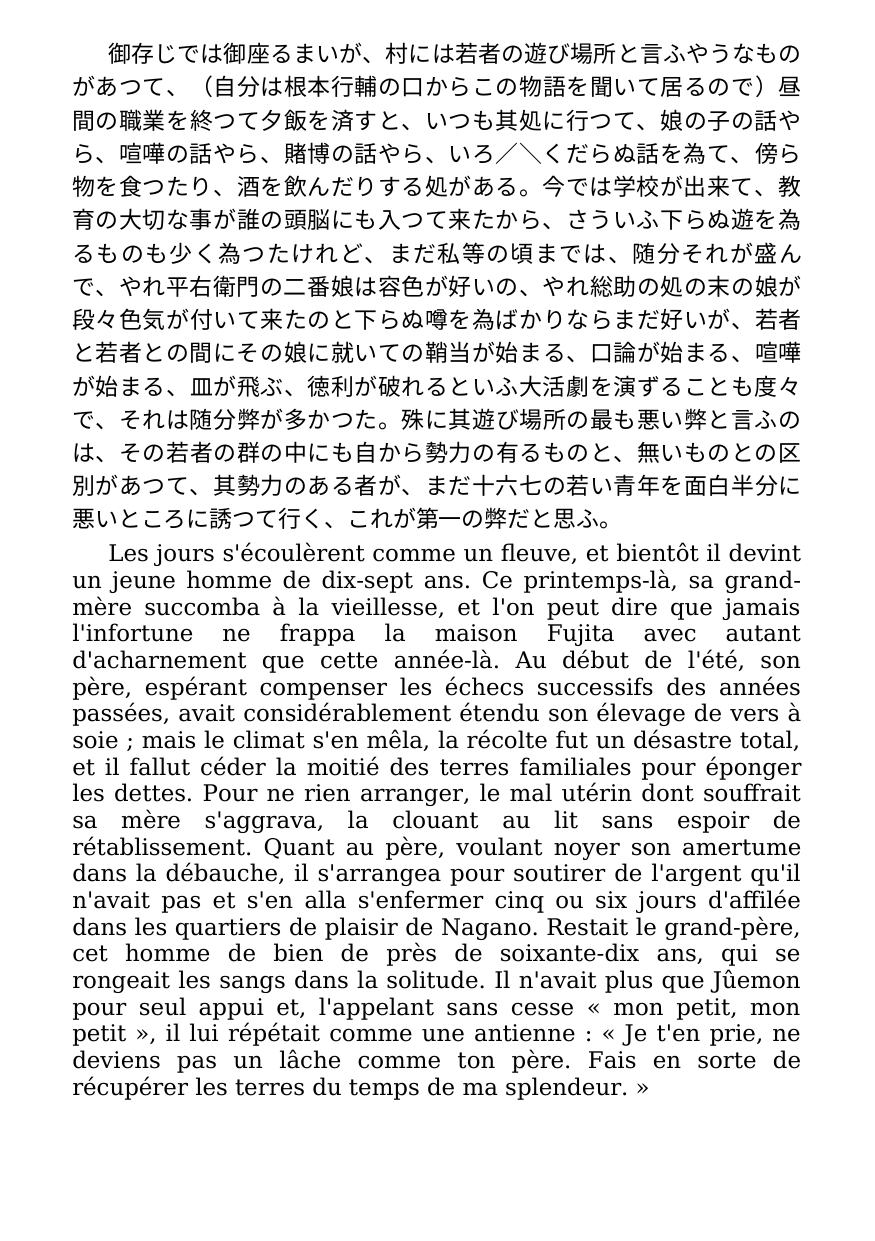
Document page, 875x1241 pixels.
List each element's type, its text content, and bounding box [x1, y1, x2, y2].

text Les jours s'écoulèrent comme un fleuve, et bientôt il devint un jeune homme de dix-sept ans. Ce printemps-là, sa grand-mère succomba à la vieillesse, et l'on peut dire que jamais l'infortune ne frappa la maison Fujita avec autant d'acharnement que cette année-là. Au début de l'été, son père, espérant compenser les échecs successifs des années passées, avait considérablement étendu son élevage de vers à soie ; mais le climat s'en mêla, la récolte fut un désastre total, et il fallut céder la moitié des terres familiales pour éponger les dettes. Pour ne rien arranger, le mal utérin dont souffrait sa mère s'aggrava, la clouant au lit sans espoir de rétablissement. Quant au père, voulant noyer son amertume dans la débauche, il s'arrangea pour soutirer de l'argent qu'il n'avait pas et s'en alla s'enfermer cinq ou six jours d'affilée dans les quartiers de plaisir de Nagano. Restait le grand-père, cet homme de bien de près de soixante-dix ans, qui se rongeait les sangs dans la solitude. Il n'avait plus que Jûemon pour seul appui et, l'appelant sans cesse « mon petit, mon petit », il lui répétait comme une antienne : « Je t'en prie, ne deviens pas un lâche comme ton père. Fais en sorte de récupérer les terres du temps de ma splendeur. » [72, 540, 802, 1100]
text 御存じでは御座るまいが、村には若者の遊び場所と言ふやうなものがあつて、（自分は根本行輔の口からこの物語を聞いて居るので）昼間の職業を終つて夕飯を済すと、いつも其処に行つて、娘の子の話やら、喧嘩の話やら、賭博の話やら、いろ／＼くだらぬ話を為て、傍ら物を食つたり、酒を飲んだりする処がある。今では学校が出来て、教育の大切な事が誰の頭脳にも入つて来たから、さういふ下らぬ遊を為るものも少く為つたけれど、まだ私等の頃までは、随分それが盛んで、やれ平右衛門の二番娘は容色が好いの、やれ総助の処の末の娘が段々色気が付いて来たのと下らぬ噂を為ばかりならまだ好いが、若者と若者との間にその娘に就いての鞘当が始まる、口論が始まる、喧嘩が始まる、皿が飛ぶ、徳利が破れるといふ大活劇を演ずることも度々で、それは随分弊が多かつた。殊に其遊び場所の最も悪い弊と言ふのは、その若者の群の中にも自から勢力の有るものと、無いものとの区別があつて、其勢力のある者が、まだ十六七の若い青年を面白半分に悪いところに誘つて行く、これが第一の弊だと思ふ。 [72, 36, 802, 534]
